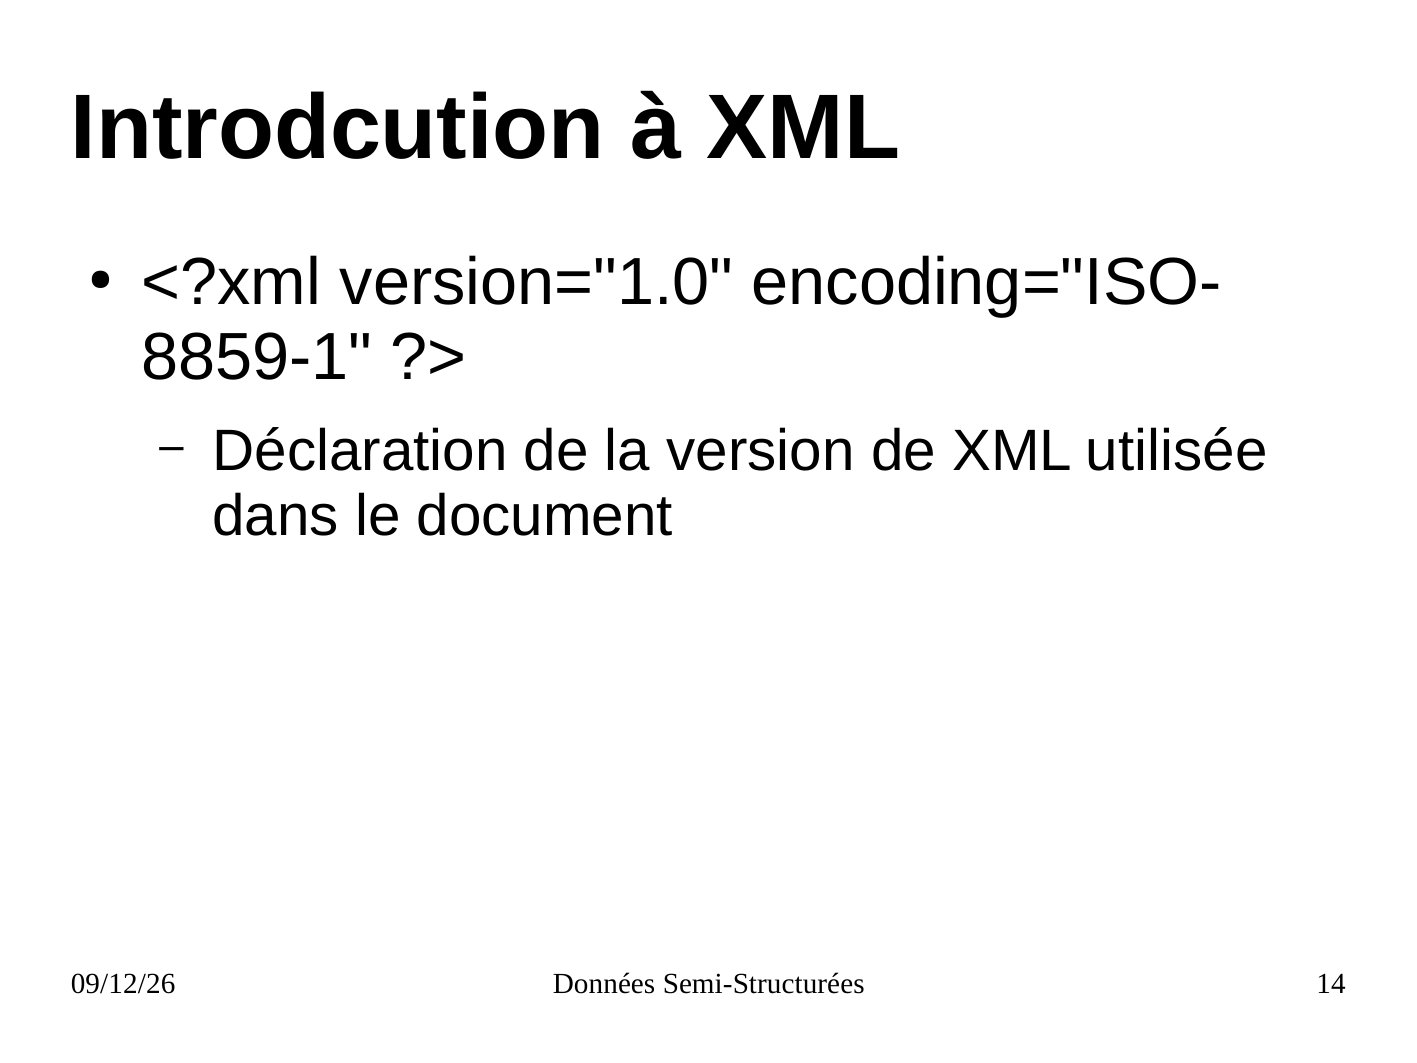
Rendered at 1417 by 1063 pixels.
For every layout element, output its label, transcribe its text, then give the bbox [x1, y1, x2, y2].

list <?xml version="1.0" encoding="ISO-8859-1" ?> Déclaration de la version de XML utilisée dans le document [70, 244, 1346, 925]
title Introdcution à XML [70, 42, 1346, 212]
